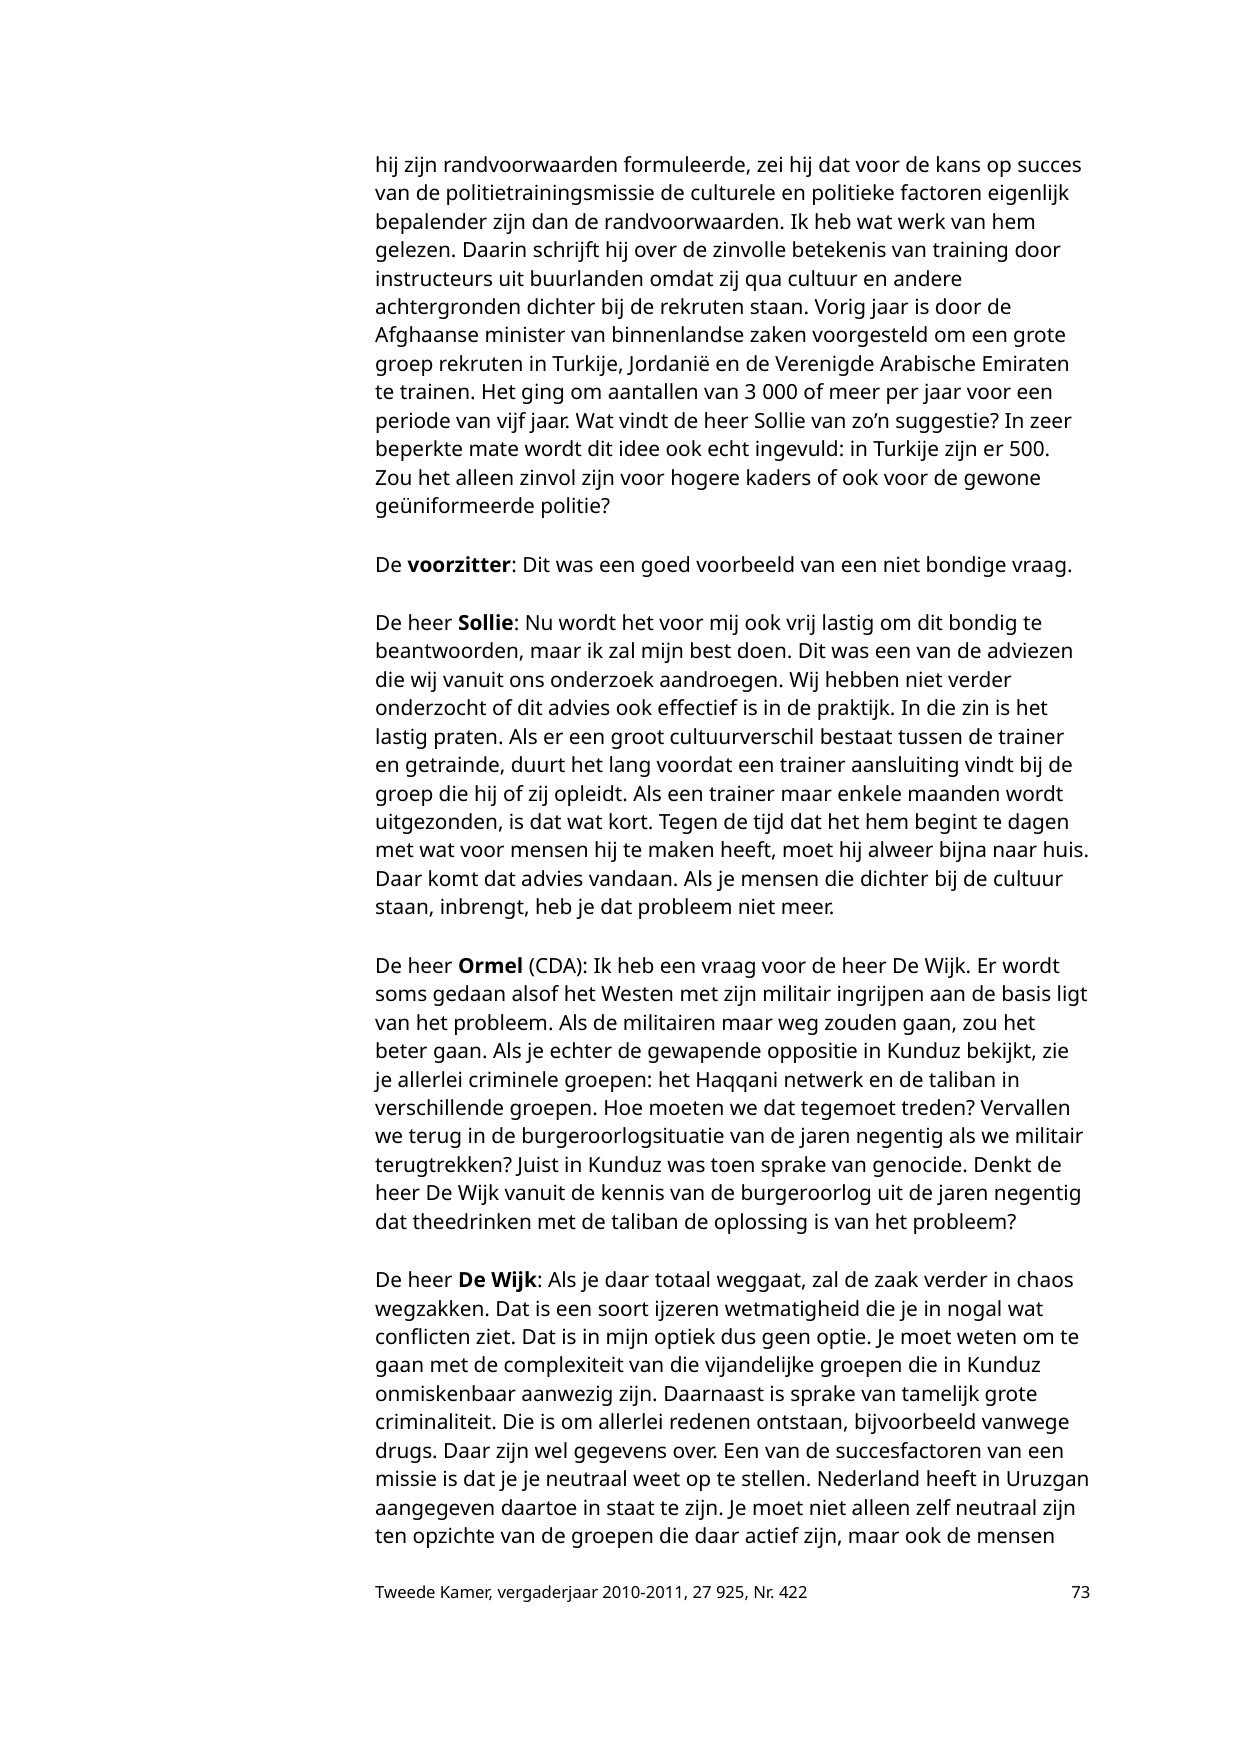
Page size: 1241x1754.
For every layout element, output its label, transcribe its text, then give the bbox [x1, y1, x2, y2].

text hij zijn randvoorwaarden formuleerde, zei hij dat voor de kans op succes van de politietrainingsmissie de culturele en politieke factoren eigenlijk bepalender zijn dan de randvoorwaarden. Ik heb wat werk van hem gelezen. Daarin schrijft hij over de zinvolle betekenis van training door instructeurs uit buurlanden omdat zij qua cultuur en andere achtergronden dichter bij de rekruten staan. Vorig jaar is door de Afghaanse minister van binnenlandse zaken voorgesteld om een grote groep rekruten in Turkije, Jordanië en de Verenigde Arabische Emiraten te trainen. Het ging om aantallen van 3 000 of meer per jaar voor een periode van vijf jaar. Wat vindt de heer Sollie van zo’n suggestie? In zeer beperkte mate wordt dit idee ook echt ingevuld: in Turkije zijn er 500. Zou het alleen zinvol zijn voor hogere kaders of ook voor de gewone geüniformeerde politie? [375, 150, 1090, 520]
text De heer De Wijk: Als je daar totaal weggaat, zal de zaak verder in chaos wegzakken. Dat is een soort ijzeren wetmatigheid die je in nogal wat conflicten ziet. Dat is in mijn optiek dus geen optie. Je moet weten om te gaan met de complexiteit van die vijandelijke groepen die in Kunduz onmiskenbaar aanwezig zijn. Daarnaast is sprake van tamelijk grote criminaliteit. Die is om allerlei redenen ontstaan, bijvoorbeeld vanwege drugs. Daar zijn wel gegevens over. Een van de succesfactoren van een missie is dat je je neutraal weet op te stellen. Nederland heeft in Uruzgan aangegeven daartoe in staat te zijn. Je moet niet alleen zelf neutraal zijn ten opzichte van de groepen die daar actief zijn, maar ook de mensen [375, 1265, 1090, 1550]
text De voorzitter: Dit was een goed voorbeeld van een niet bondige vraag. [375, 550, 1090, 578]
text De heer Sollie: Nu wordt het voor mij ook vrij lastig om dit bondig te beantwoorden, maar ik zal mijn best doen. Dit was een van de adviezen die wij vanuit ons onderzoek aandroegen. Wij hebben niet verder onderzocht of dit advies ook effectief is in de praktijk. In die zin is het lastig praten. Als er een groot cultuurverschil bestaat tussen de trainer en getrainde, duurt het lang voordat een trainer aansluiting vindt bij de groep die hij of zij opleidt. Als een trainer maar enkele maanden wordt uitgezonden, is dat wat kort. Tegen de tijd dat het hem begint te dagen met wat voor mensen hij te maken heeft, moet hij alweer bijna naar huis. Daar komt dat advies vandaan. Als je mensen die dichter bij de cultuur staan, inbrengt, heb je dat probleem niet meer. [375, 608, 1090, 921]
text De heer Ormel (CDA): Ik heb een vraag voor de heer De Wijk. Er wordt soms gedaan alsof het Westen met zijn militair ingrijpen aan de basis ligt van het probleem. Als de militairen maar weg zouden gaan, zou het beter gaan. Als je echter de gewapende oppositie in Kunduz bekijkt, zie je allerlei criminele groepen: het Haqqani netwerk en de taliban in verschillende groepen. Hoe moeten we dat tegemoet treden? Vervallen we terug in de burgeroorlogsituatie van de jaren negentig als we militair terugtrekken? Juist in Kunduz was toen sprake van genocide. Denkt de heer De Wijk vanuit de kennis van de burgeroorlog uit de jaren negentig dat theedrinken met de taliban de oplossing is van het probleem? [375, 951, 1090, 1235]
